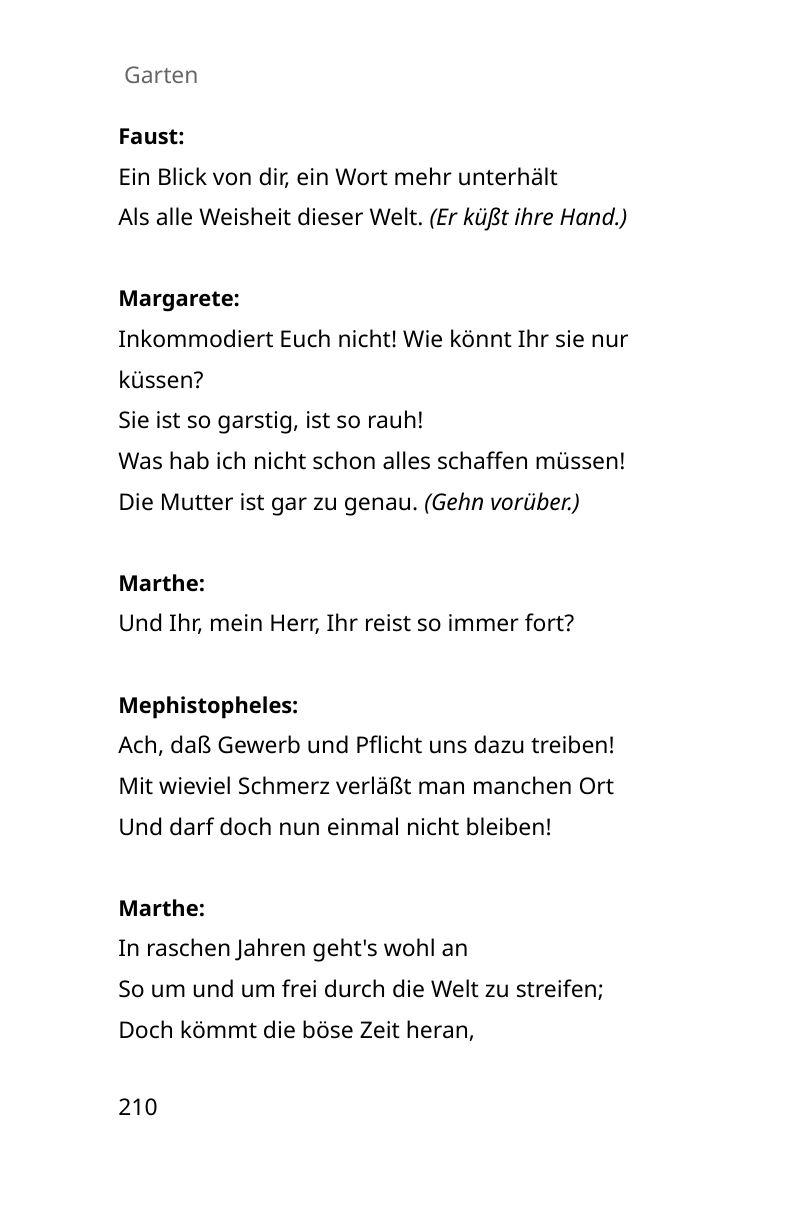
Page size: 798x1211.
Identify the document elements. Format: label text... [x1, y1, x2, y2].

text Faust: Ein Blick von dir, ein Wort mehr unterhält Als alle Weisheit dieser Welt. (Er küßt ihre Hand.) [118, 120, 679, 232]
text Marthe: Und Ihr, mein Herr, Ihr reist so immer fort? [118, 544, 679, 638]
text Mephistopheles: Ach, daß Gewerb und Pflicht uns dazu treiben! Mit wieviel Schmerz verläßt man manchen Ort Und darf doch nun einmal nicht bleiben! [118, 666, 679, 842]
text Marthe: In raschen Jahren geht's wohl an So um und um frei durch die Welt zu streifen; Doch kömmt die böse Zeit heran, [118, 869, 679, 1045]
text Margarete: Inkommodiert Euch nicht! Wie könnt Ihr sie nur küssen? Sie ist so garstig, ist so rauh! Was hab ich nicht schon alles schaffen müssen! Die Mutter ist gar zu genau. (Gehn vorüber.) [118, 259, 679, 517]
